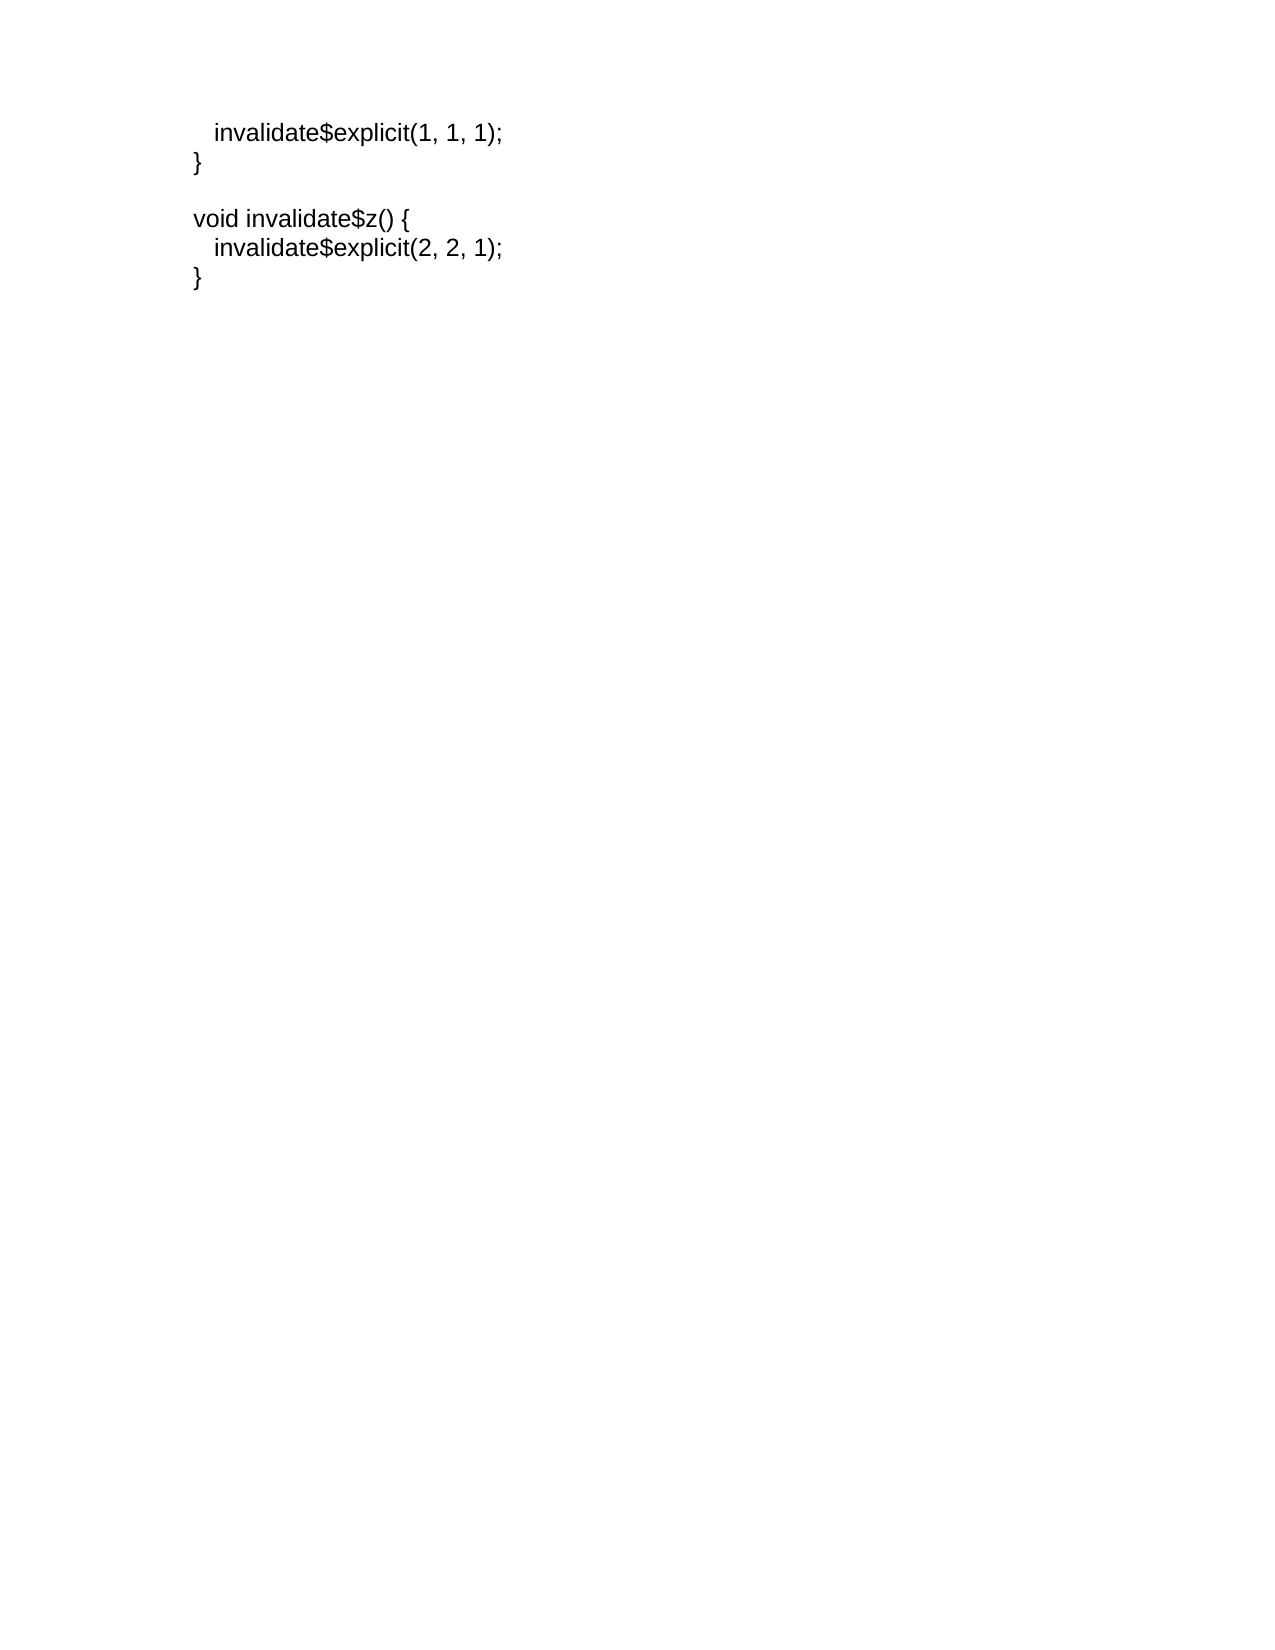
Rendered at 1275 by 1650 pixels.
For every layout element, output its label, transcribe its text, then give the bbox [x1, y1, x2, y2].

text void invalidate$z() { [193, 204, 1157, 233]
text } [193, 147, 1157, 176]
text } [193, 262, 1157, 291]
text invalidate$explicit(2, 2, 1); [193, 233, 1157, 262]
text invalidate$explicit(1, 1, 1); [193, 118, 1157, 147]
